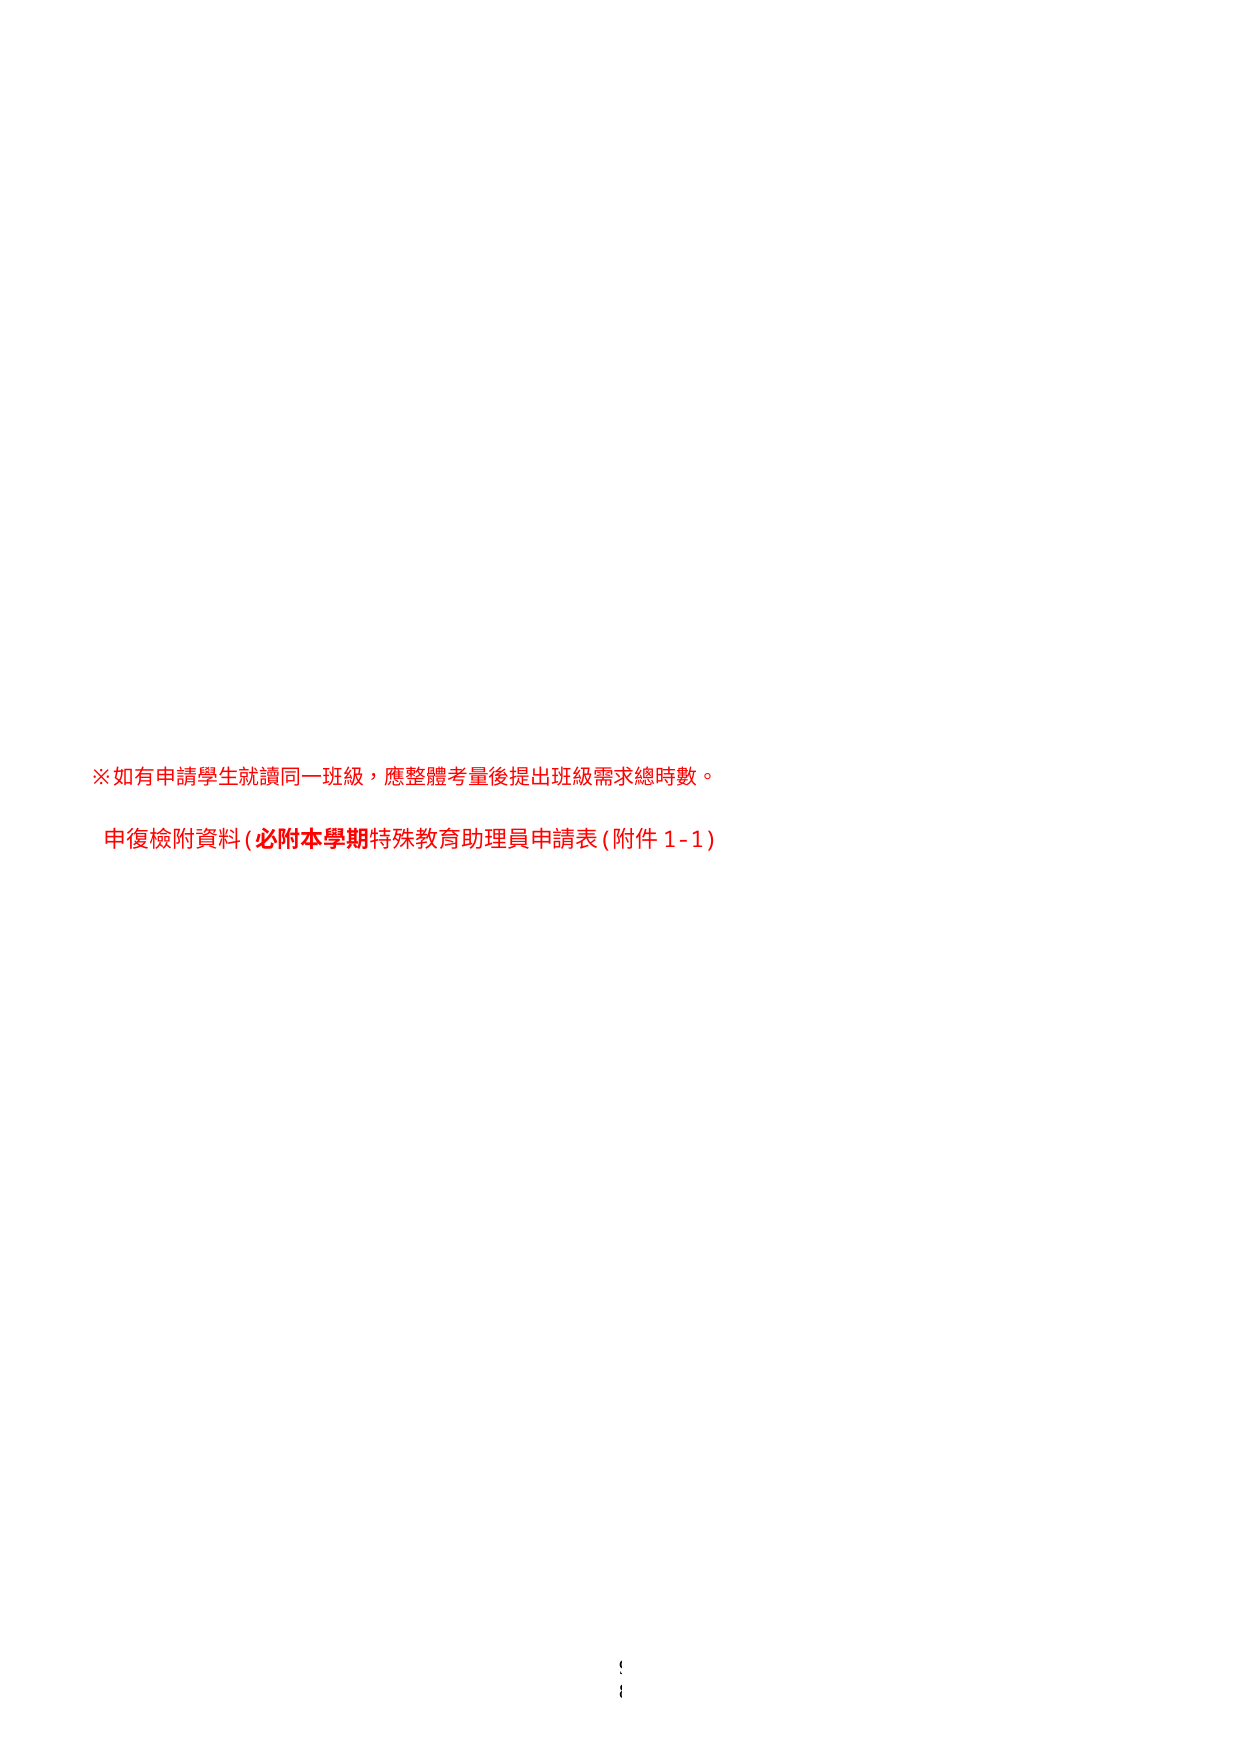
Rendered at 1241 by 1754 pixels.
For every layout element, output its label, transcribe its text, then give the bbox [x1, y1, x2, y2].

text ※如有申請學生就讀同一班級，應整體考量後提出班級需求總時數。 [89, 734, 1152, 796]
text 申復檢附資料(必附本學期特殊教育助理員申請表(附件1-1) [103, 796, 1152, 859]
